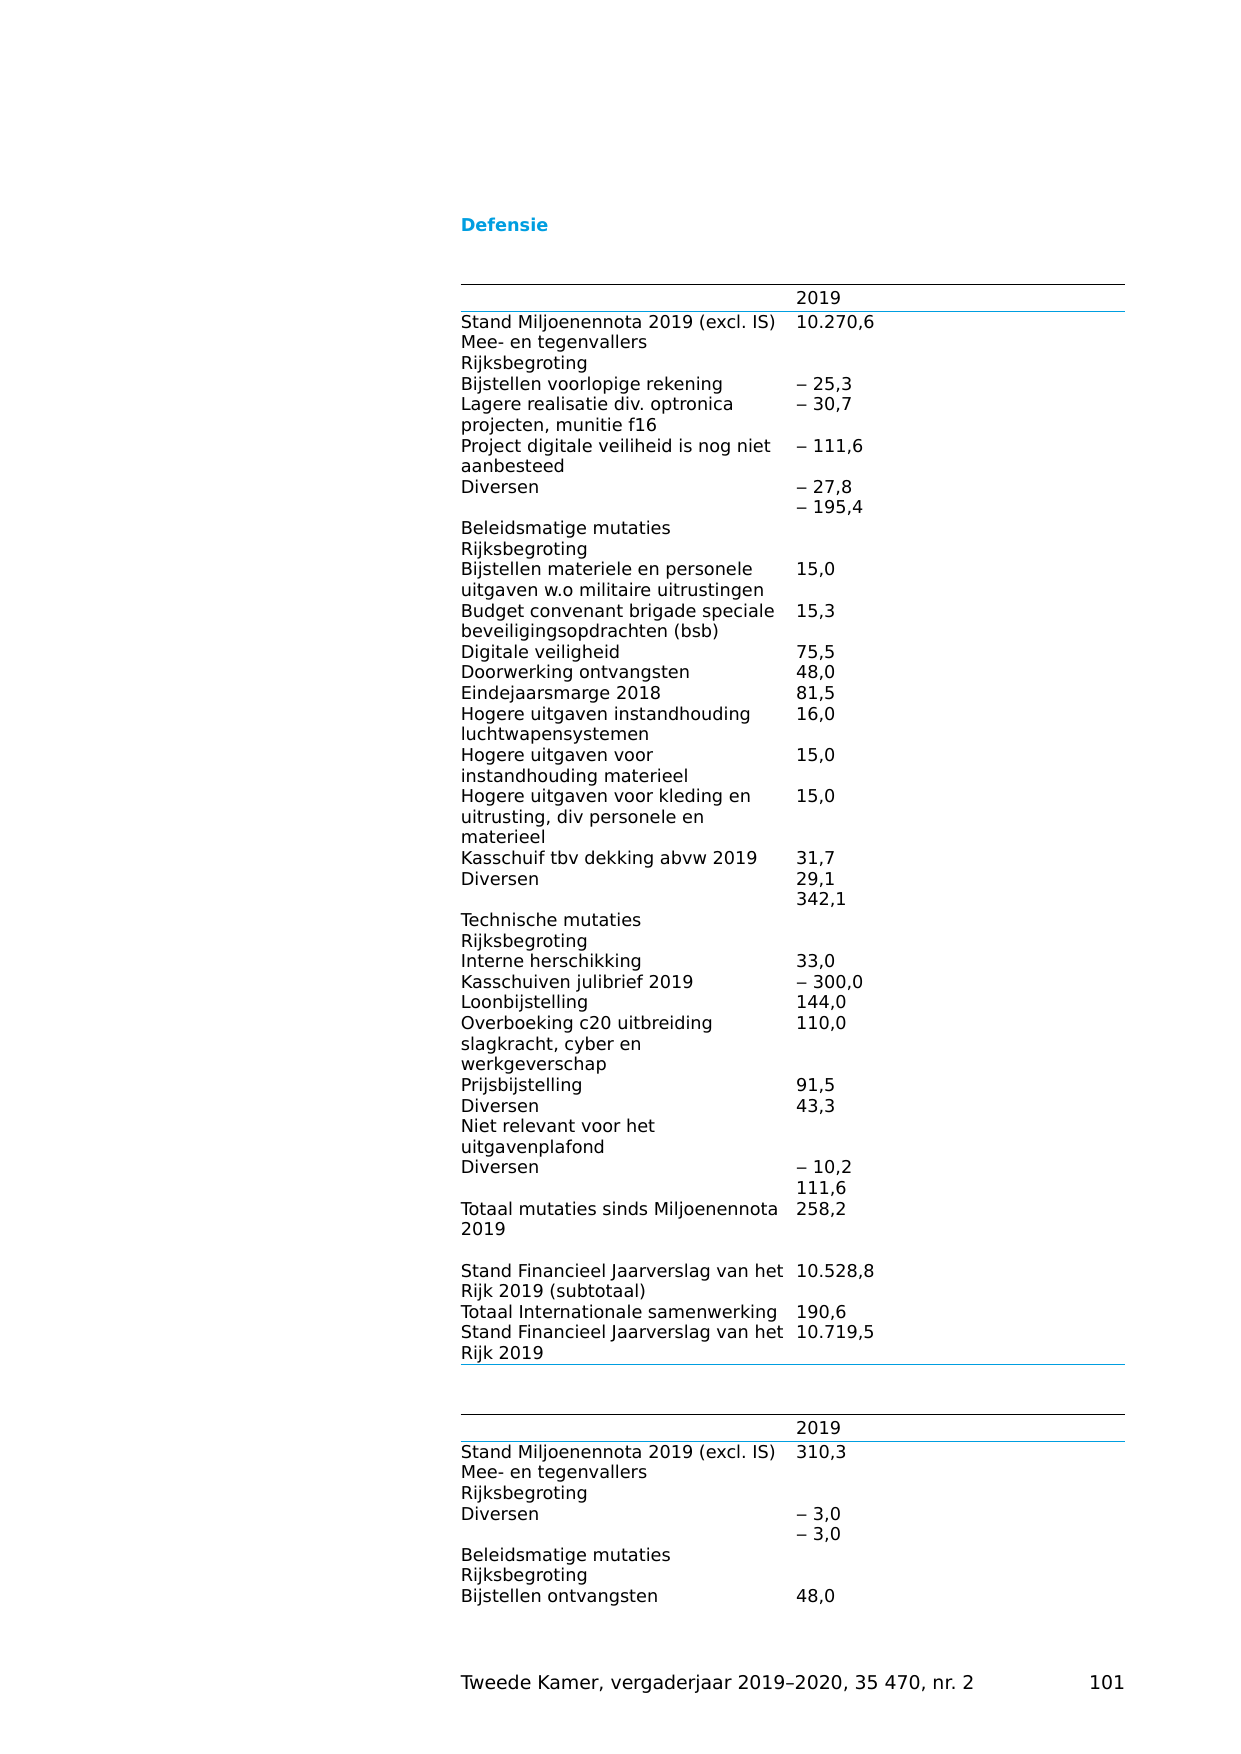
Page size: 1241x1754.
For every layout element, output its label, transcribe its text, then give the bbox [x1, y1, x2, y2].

table_cell Niet relevant voor het uitgavenplafond [461, 1116, 793, 1157]
table_cell Diversen [461, 1158, 793, 1178]
table_cell [461, 498, 793, 518]
table_cell Rijksbegroting [461, 353, 793, 374]
table_cell 33,0 [793, 951, 1125, 972]
table_cell 81,5 [793, 683, 1125, 704]
table_cell 2019 [793, 285, 1125, 311]
table_cell ‒ 30,7 [793, 394, 1125, 436]
table_cell [793, 518, 1125, 539]
table_cell ‒ 27,8 [793, 477, 1125, 497]
table_cell 144,0 [793, 993, 1125, 1013]
table_cell Prijsbijstelling [461, 1075, 793, 1096]
table_cell Stand Miljoenennota 2019 (excl. IS) [461, 312, 793, 332]
table_cell Totaal Internationale samenwerking [461, 1302, 793, 1322]
table_cell [461, 1178, 793, 1199]
table_cell Hogere uitgaven voor kleding en uitrusting, div personele en materieel [461, 786, 793, 848]
table_cell Lagere realisatie div. optronica projecten, munitie f16 [461, 394, 793, 436]
table_cell Budget convenant brigade speciale beveiligingsopdrachten (bsb) [461, 601, 793, 642]
table_cell 15,0 [793, 559, 1125, 601]
table_cell Stand Financieel Jaarverslag van het Rijk 2019 [461, 1323, 793, 1364]
table_cell Kasschuiven julibrief 2019 [461, 972, 793, 992]
table_cell 48,0 [793, 1586, 1125, 1607]
table_cell 15,0 [793, 745, 1125, 786]
table_cell [793, 931, 1125, 951]
table_cell 15,3 [793, 601, 1125, 642]
table_cell 91,5 [793, 1075, 1125, 1096]
table_cell 29,1 [793, 869, 1125, 889]
table_cell [793, 1565, 1125, 1586]
table_cell [793, 1545, 1125, 1565]
table_cell Stand Miljoenennota 2019 (excl. IS) [461, 1442, 793, 1462]
table_cell 190,6 [793, 1302, 1125, 1322]
table_cell [793, 1116, 1125, 1157]
table_cell Digitale veiligheid [461, 642, 793, 662]
table_cell 15,0 [793, 786, 1125, 848]
table_cell [793, 1240, 1125, 1261]
table_cell Loonbijstelling [461, 993, 793, 1013]
table_header X DEFENSIE: UITGAVEN [461, 259, 1125, 284]
table_cell Rijksbegroting [461, 931, 793, 951]
table_cell 258,2 [793, 1199, 1125, 1240]
table_cell [461, 1415, 793, 1441]
table_cell Rijksbegroting [461, 1565, 793, 1586]
table_cell ‒ 3,0 [793, 1524, 1125, 1545]
table_cell Diversen [461, 869, 793, 889]
table_cell 10.528,8 [793, 1261, 1125, 1302]
table_cell Technische mutaties [461, 910, 793, 931]
table_cell 111,6 [793, 1178, 1125, 1199]
table_cell ‒ 25,3 [793, 374, 1125, 394]
table_cell 310,3 [793, 1442, 1125, 1462]
table_cell Mee- en tegenvallers [461, 333, 793, 353]
table_cell 16,0 [793, 704, 1125, 745]
table_cell 75,5 [793, 642, 1125, 662]
table_cell 110,0 [793, 1013, 1125, 1075]
table_cell 10.719,5 [793, 1323, 1125, 1364]
table_cell Bijstellen ontvangsten [461, 1586, 793, 1607]
table_cell [461, 1524, 793, 1545]
table_cell Totaal mutaties sinds Miljoenennota 2019 [461, 1199, 793, 1240]
table_cell Diversen [461, 477, 793, 497]
table_cell [461, 285, 793, 311]
table_cell [793, 353, 1125, 374]
table_cell [793, 539, 1125, 559]
table_cell Hogere uitgaven instandhouding luchtwapensystemen [461, 704, 793, 745]
table_cell 31,7 [793, 848, 1125, 869]
table_cell ‒ 195,4 [793, 498, 1125, 518]
table_cell Project digitale veiliheid is nog niet aanbesteed [461, 436, 793, 477]
table_cell [793, 910, 1125, 931]
table_cell Eindejaarsmarge 2018 [461, 683, 793, 704]
table_cell Overboeking c20 uitbreiding slagkracht, cyber en werkgeverschap [461, 1013, 793, 1075]
table_cell Rijksbegroting [461, 539, 793, 559]
table_cell Hogere uitgaven voor instandhouding materieel [461, 745, 793, 786]
table_cell Bijstellen voorlopige rekening [461, 374, 793, 394]
table_cell 342,1 [793, 889, 1125, 910]
table_cell Interne herschikking [461, 951, 793, 972]
table_cell [461, 1240, 793, 1261]
table_cell [461, 889, 793, 910]
table_header X DEFENSIE: NIET-BELASTINGONTVANGSTEN [461, 1389, 1125, 1414]
table_cell [793, 333, 1125, 353]
table_cell Doorwerking ontvangsten [461, 663, 793, 683]
table_cell 10.270,6 [793, 312, 1125, 332]
table_cell [793, 1462, 1125, 1483]
table_cell Diversen [461, 1096, 793, 1116]
table_cell Bijstellen materiele en personele uitgaven w.o militaire uitrustingen [461, 559, 793, 601]
table_cell ‒ 10,2 [793, 1158, 1125, 1178]
table_cell 43,3 [793, 1096, 1125, 1116]
table_cell Mee- en tegenvallers [461, 1462, 793, 1483]
title Defensie [461, 213, 1125, 236]
table_cell 2019 [793, 1415, 1125, 1441]
table_cell Kasschuif tbv dekking abvw 2019 [461, 848, 793, 869]
table_cell [793, 1483, 1125, 1503]
table_cell Beleidsmatige mutaties [461, 1545, 793, 1565]
table_cell ‒ 3,0 [793, 1504, 1125, 1524]
table_cell ‒ 111,6 [793, 436, 1125, 477]
table_cell Stand Financieel Jaarverslag van het Rijk 2019 (subtotaal) [461, 1261, 793, 1302]
table_cell Rijksbegroting [461, 1483, 793, 1503]
table_cell Diversen [461, 1504, 793, 1524]
table_cell 48,0 [793, 663, 1125, 683]
table_cell Beleidsmatige mutaties [461, 518, 793, 539]
table_cell ‒ 300,0 [793, 972, 1125, 992]
